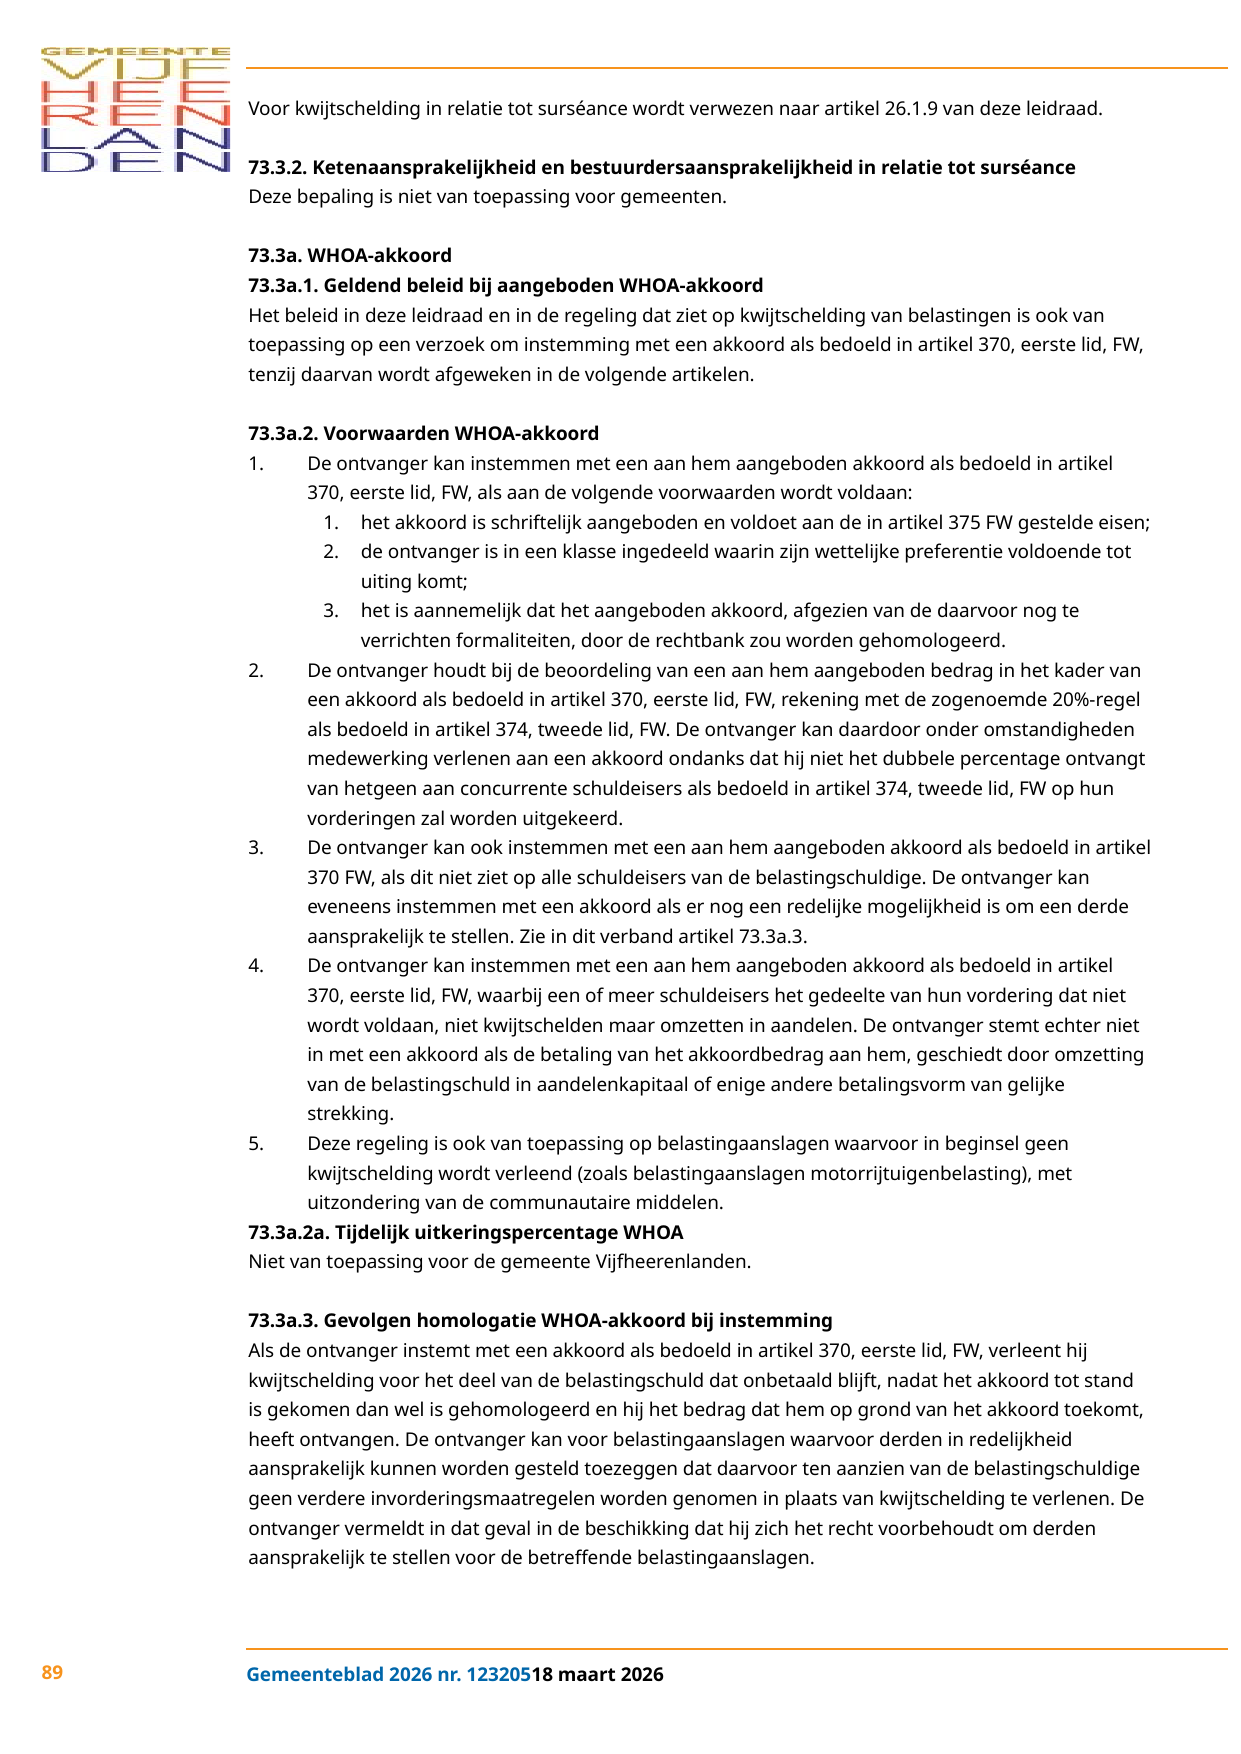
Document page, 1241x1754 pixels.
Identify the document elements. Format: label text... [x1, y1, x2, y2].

list de ontvanger is in een klasse ingedeeld waarin zijn wettelijke preferentie voldoende tot uiting komt; [323, 538, 1152, 594]
list het akkoord is schriftelijk aangeboden en voldoet aan de in artikel 375 FW gestelde eisen; [323, 509, 1152, 535]
text 73.3a.1. Geldend beleid bij aangeboden WHOA-akkoord [248, 272, 1152, 298]
text Niet van toepassing voor de gemeente Vijfheerenlanden. [248, 1248, 1152, 1274]
list De ontvanger kan ook instemmen met een aan hem aangeboden akkoord als bedoeld in artikel 370 FW, als dit niet ziet op alle schuldeisers van de belastingschuldige. De ontvanger kan eveneens instemmen met een akkoord als er nog een redelijke mogelijkheid is om een derde aansprakelijk te stellen. Zie in dit verband artikel 73.3a.3. [248, 834, 1152, 949]
text 73.3a.2. Voorwaarden WHOA-akkoord [248, 420, 1152, 446]
list De ontvanger kan instemmen met een aan hem aangeboden akkoord als bedoeld in artikel 370, eerste lid, FW, als aan de volgende voorwaarden wordt voldaan: [248, 450, 1152, 505]
text 73.3a.3. Gevolgen homologatie WHOA-akkoord bij instemming [248, 1308, 1152, 1333]
list Deze regeling is ook van toepassing op belastingaanslagen waarvoor in beginsel geen kwijtschelding wordt verleend (zoals belastingaanslagen motorrijtuigenbelasting), met uitzondering van de communautaire middelen. [248, 1130, 1152, 1215]
text Voor kwijtschelding in relatie tot surséance wordt verwezen naar artikel 26.1.9 van deze leidraad. [248, 95, 1152, 121]
picture [41, 47, 231, 172]
text Deze bepaling is niet van toepassing voor gemeenten. [248, 183, 1152, 209]
text 73.3a.2a. Tijdelijk uitkeringspercentage WHOA [248, 1219, 1152, 1245]
text Als de ontvanger instemt met een akkoord als bedoeld in artikel 370, eerste lid, FW, verleent hij kwijtschelding voor het deel van de belastingschuld dat onbetaald blijft, nadat het akkoord tot stand is gekomen dan wel is gehomologeerd en hij het bedrag dat hem op grond van het akkoord toekomt, heeft ontvangen. De ontvanger kan voor belastingaanslagen waarvoor derden in redelijkheid aansprakelijk kunnen worden gesteld toezeggen dat daarvoor ten aanzien van de belastingschuldige geen verdere invorderingsmaatregelen worden genomen in plaats van kwijtschelding te verlenen. De ontvanger vermeldt in dat geval in de beschikking dat hij zich het recht voorbehoudt om derden aansprakelijk te stellen voor de betreffende belastingaanslagen. [248, 1337, 1152, 1570]
list het is aannemelijk dat het aangeboden akkoord, afgezien van de daarvoor nog te verrichten formaliteiten, door de rechtbank zou worden gehomologeerd. [323, 598, 1152, 653]
text 73.3.2. Ketenaansprakelijkheid en bestuurdersaansprakelijkheid in relatie tot surséance [248, 154, 1152, 180]
text Het beleid in deze leidraad en in de regeling dat ziet op kwijtschelding van belastingen is ook van toepassing op een verzoek om instemming met een akkoord als bedoeld in artikel 370, eerste lid, FW, tenzij daarvan wordt afgeweken in de volgende artikelen. [248, 302, 1152, 387]
list De ontvanger houdt bij de beoordeling van een aan hem aangeboden bedrag in het kader van een akkoord als bedoeld in artikel 370, eerste lid, FW, rekening met de zogenoemde 20%-regel als bedoeld in artikel 374, tweede lid, FW. De ontvanger kan daardoor onder omstandigheden medewerking verlenen aan een akkoord ondanks dat hij niet het dubbele percentage ontvangt van hetgeen aan concurrente schuldeisers als bedoeld in artikel 374, tweede lid, FW op hun vorderingen zal worden uitgekeerd. [248, 657, 1152, 831]
text 73.3a. WHOA-akkoord [248, 243, 1152, 268]
list De ontvanger kan instemmen met een aan hem aangeboden akkoord als bedoeld in artikel 370, eerste lid, FW, waarbij een of meer schuldeisers het gedeelte van hun vordering dat niet wordt voldaan, niet kwijtschelden maar omzetten in aandelen. De ontvanger stemt echter niet in met een akkoord als de betaling van het akkoordbedrag aan hem, geschiedt door omzetting van de belastingschuld in aandelenkapitaal of enige andere betalingsvorm van gelijke strekking. [248, 953, 1152, 1126]
